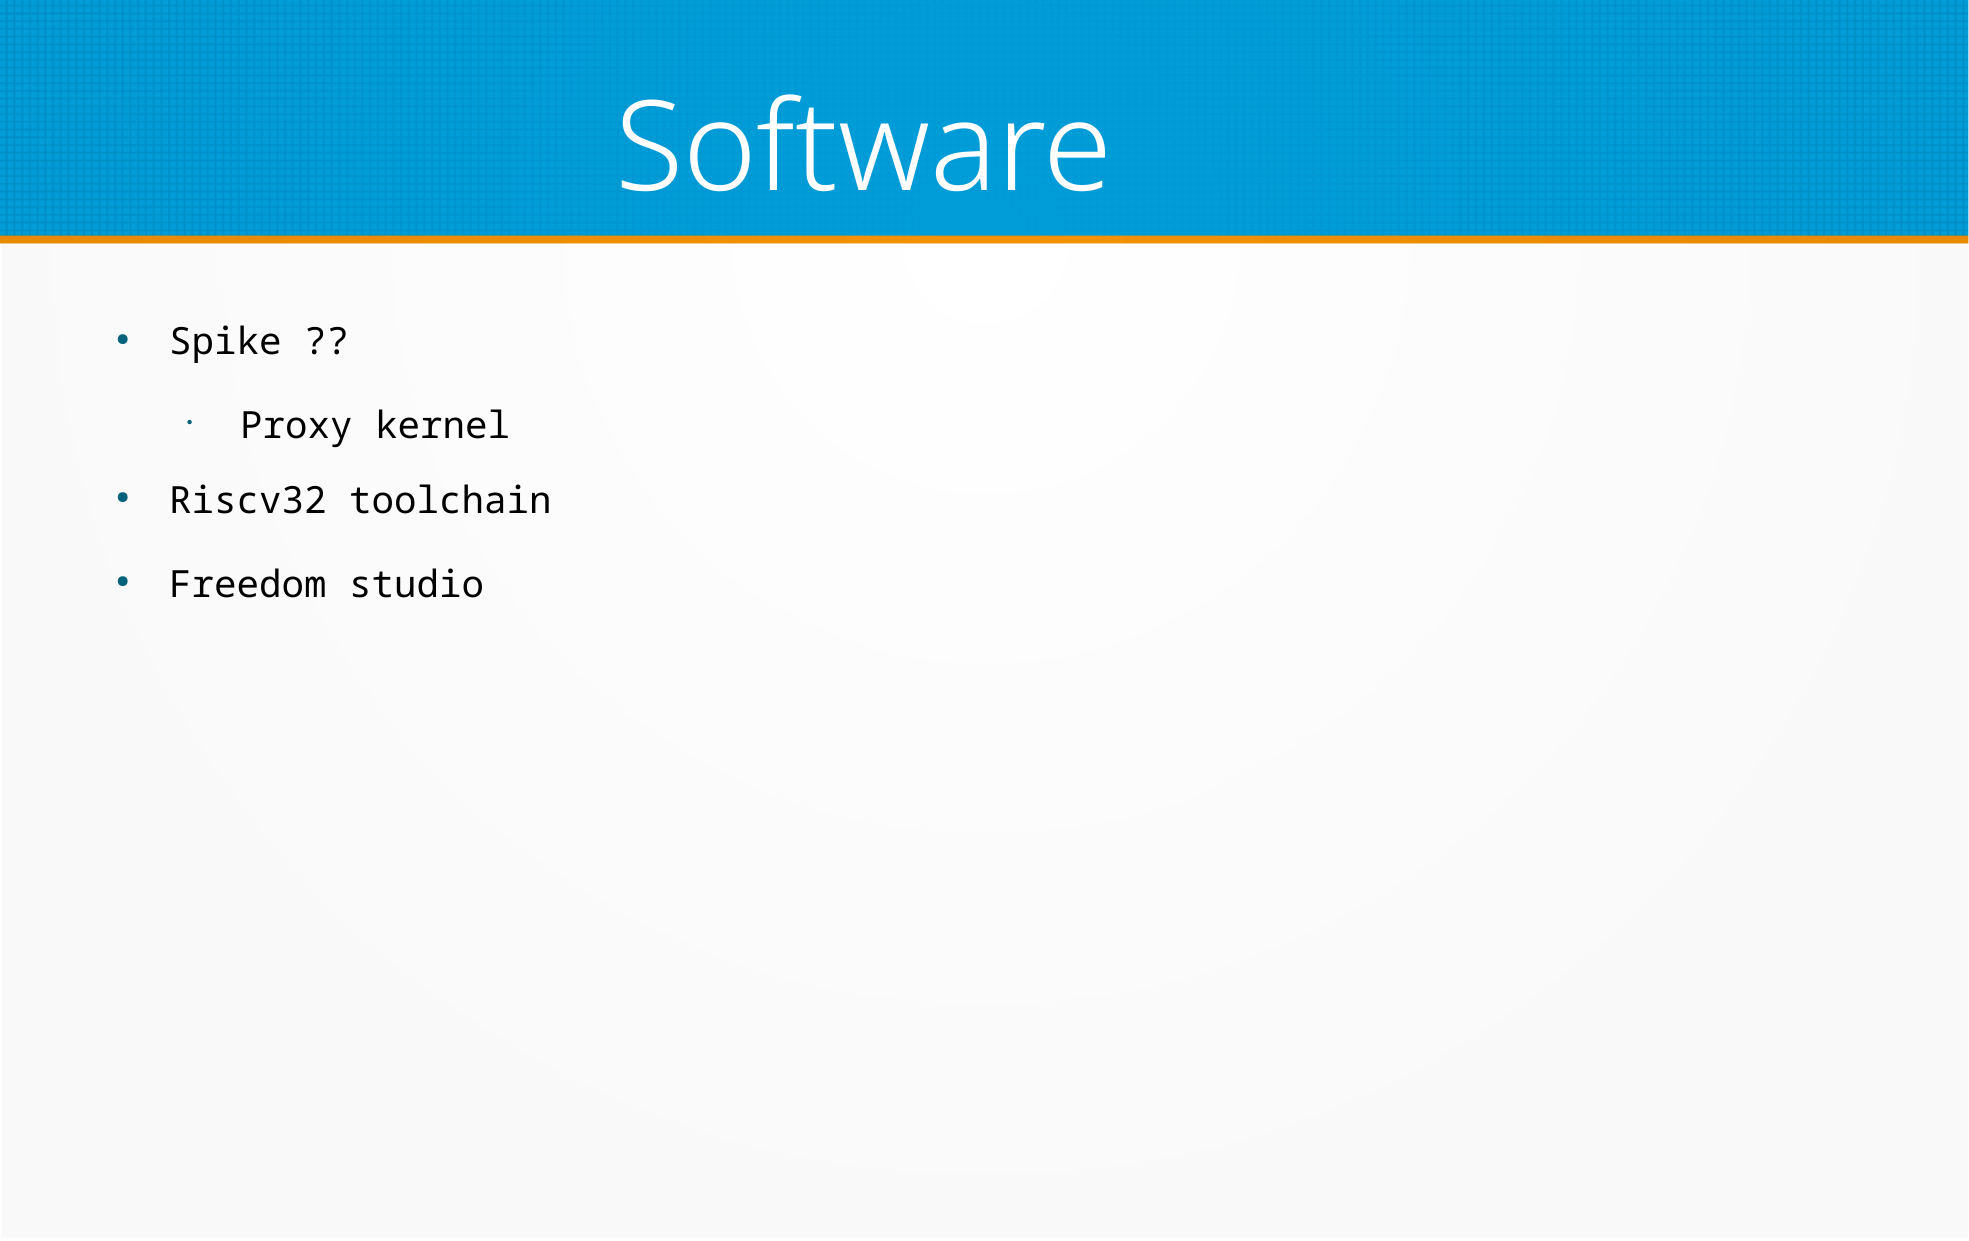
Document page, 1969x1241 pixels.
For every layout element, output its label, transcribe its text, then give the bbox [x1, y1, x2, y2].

picture [0, 236, 1969, 1241]
title Software [98, 19, 1870, 227]
list Spike ?? Proxy kernel Riscv32 toolchain Freedom studio [98, 315, 1861, 1081]
